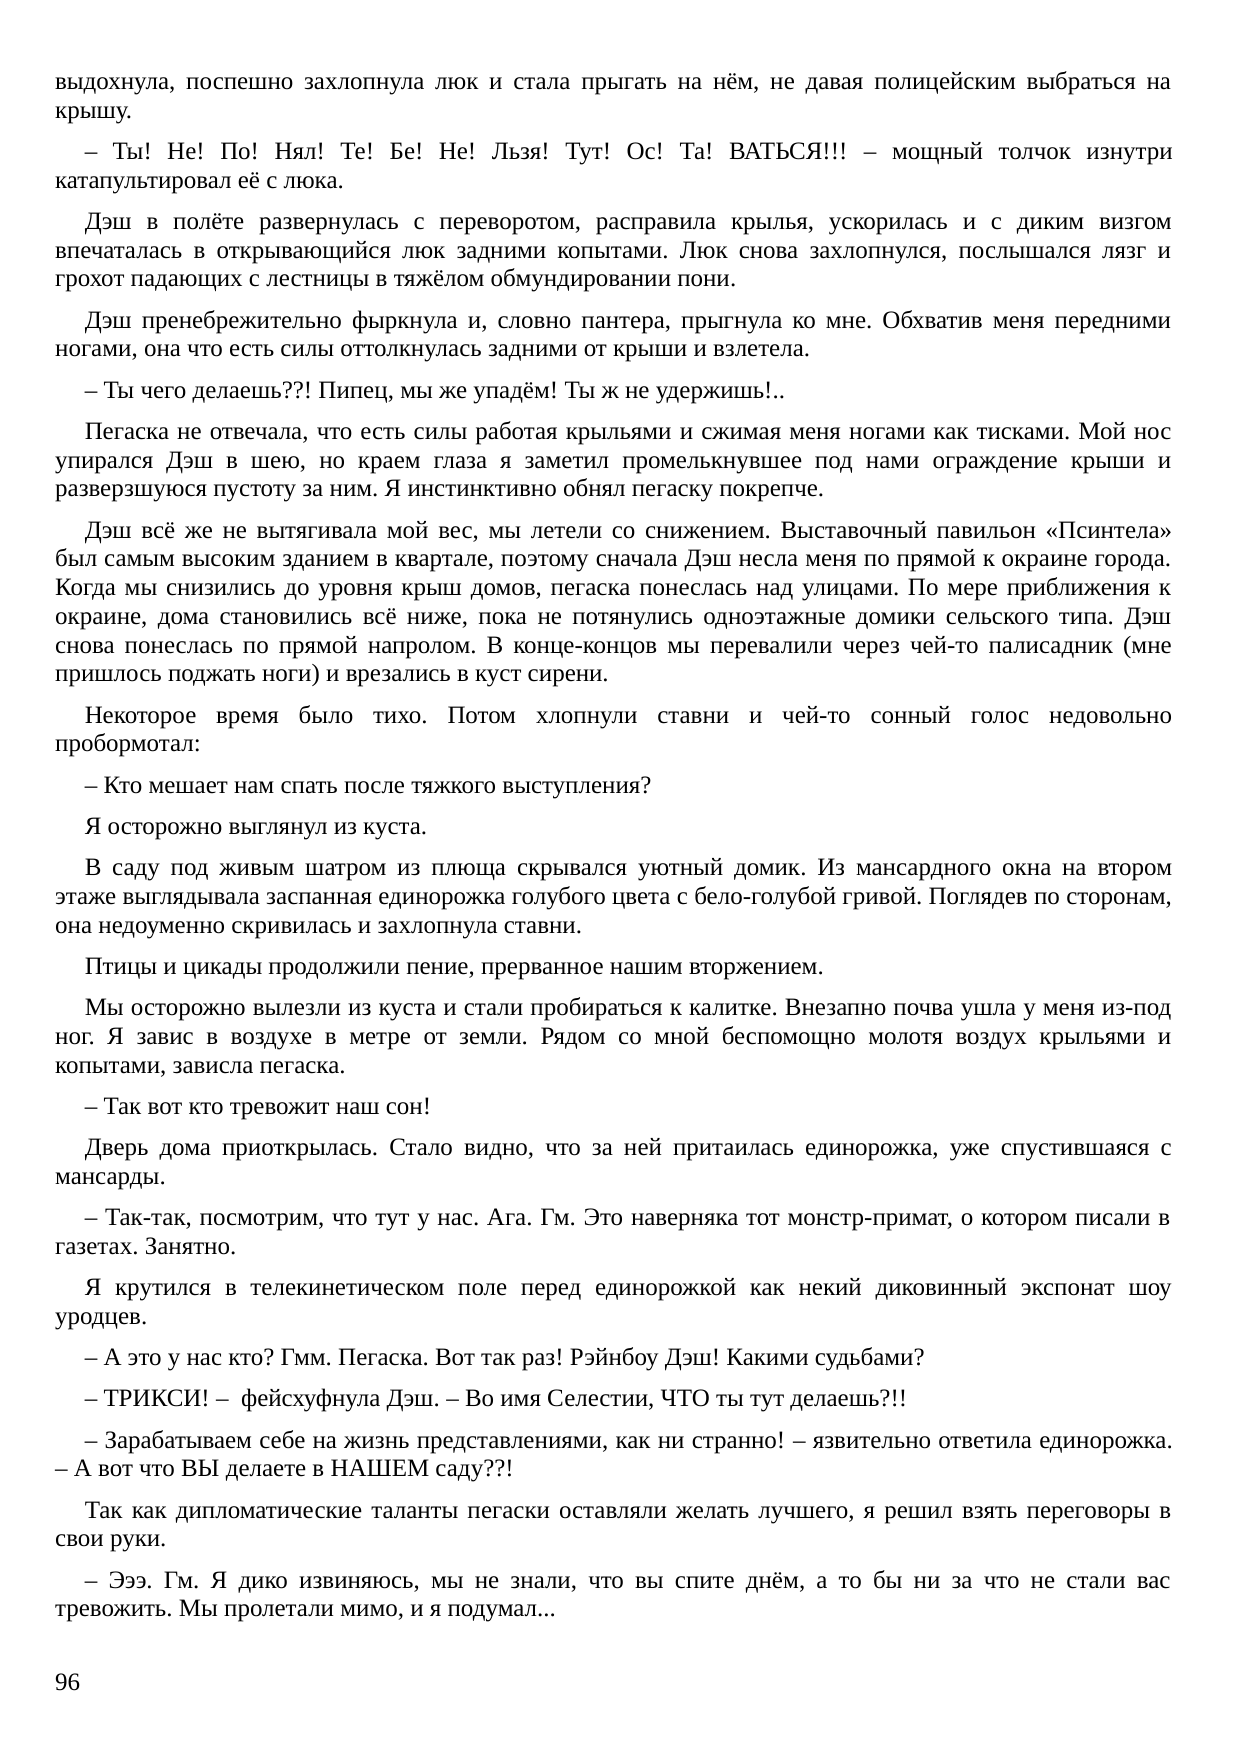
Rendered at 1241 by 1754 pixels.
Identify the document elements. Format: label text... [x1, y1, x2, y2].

text – Так вот кто тревожит наш сон! [55, 1091, 1173, 1120]
text Я крутился в телекинетическом поле перед единорожкой как некий диковинный экспонат шоу уродцев. [55, 1272, 1173, 1330]
text Дэш в полёте развернулась с переворотом, расправила крылья, ускорилась и с диким визгом впечаталась в открывающийся люк задними копытами. Люк снова захлопнулся, послышался лязг и грохот падающих с лестницы в тяжёлом обмундировании пони. [55, 206, 1173, 292]
text Птицы и цикады продолжили пение, прерванное нашим вторжением. [55, 951, 1173, 980]
text Дверь дома приоткрылась. Стало видно, что за ней притаилась единорожка, уже спустившаяся с мансарды. [55, 1132, 1173, 1190]
text – Эээ. Гм. Я дико извиняюсь, мы не знали, что вы спите днём, а то бы ни за что не стали вас тревожить. Мы пролетали мимо, и я подумал... [55, 1565, 1173, 1622]
text выдохнула, поспешно захлопнула люк и стала прыгать на нём, не давая полицейским выбраться на крышу. [55, 66, 1173, 123]
text Мы осторожно вылезли из куста и стали пробираться к калитке. Внезапно почва ушла у меня из-под ног. Я завис в воздухе в метре от земли. Рядом со мной беспомощно молотя воздух крыльями и копытами, зависла пегаска. [55, 992, 1173, 1078]
text Некоторое время было тихо. Потом хлопнули ставни и чей-то сонный голос недовольно пробормотал: [55, 700, 1173, 757]
text Я осторожно выглянул из куста. [55, 811, 1173, 840]
text – Ты! Не! По! Нял! Те! Бе! Не! Льзя! Тут! Ос! Та! ВАТЬСЯ!!! – мощный толчок изнутри катапультировал её с люка. [55, 136, 1173, 193]
text Так как дипломатические таланты пегаски оставляли желать лучшего, я решил взять переговоры в свои руки. [55, 1495, 1173, 1552]
text – Так-так, посмотрим, что тут у нас. Ага. Гм. Это наверняка тот монстр-примат, о котором писали в газетах. Занятно. [55, 1202, 1173, 1260]
text – А это у нас кто? Гмм. Пегаска. Вот так раз! Рэйнбоу Дэш! Какими судьбами? [55, 1342, 1173, 1371]
text – Ты чего делаешь??! Пипец, мы же упадём! Ты ж не удержишь!.. [55, 375, 1173, 403]
text – Зарабатываем себе на жизнь представлениями, как ни странно! – язвительно ответила единорожка. – А вот что ВЫ делаете в НАШЕМ саду??! [55, 1425, 1173, 1482]
text Дэш пренебрежительно фыркнула и, словно пантера, прыгнула ко мне. Обхватив меня передними ногами, она что есть силы оттолкнулась задними от крыши и взлетела. [55, 305, 1173, 362]
text Пегаска не отвечала, что есть силы работая крыльями и сжимая меня ногами как тисками. Мой нос упирался Дэш в шею, но краем глаза я заметил промелькнувшее под нами ограждение крыши и разверзшуюся пустоту за ним. Я инстинктивно обнял пегаску покрепче. [55, 416, 1173, 502]
text – ТРИКСИ! – фейсхуфнула Дэш. – Во имя Селестии, ЧТО ты тут делаешь?!! [55, 1383, 1173, 1412]
text – Кто мешает нам спать после тяжкого выступления? [55, 770, 1173, 798]
text В саду под живым шатром из плюща скрывался уютный домик. Из мансардного окна на втором этаже выглядывала заспанная единорожка голубого цвета с бело-голубой гривой. Поглядев по сторонам, она недоуменно скривилась и захлопнула ставни. [55, 852, 1173, 938]
text Дэш всё же не вытягивала мой вес, мы летели со снижением. Выставочный павильон «Псинтела» был самым высоким зданием в квартале, поэтому сначала Дэш несла меня по прямой к окраине города. Когда мы снизились до уровня крыш домов, пегаска понеслась над улицами. По мере приближения к окраине, дома становились всё ниже, пока не потянулись одноэтажные домики сельского типа. Дэш снова понеслась по прямой напролом. В конце-концов мы перевалили через чей-то палисадник (мне пришлось поджать ноги) и врезались в куст сирени. [55, 515, 1173, 687]
